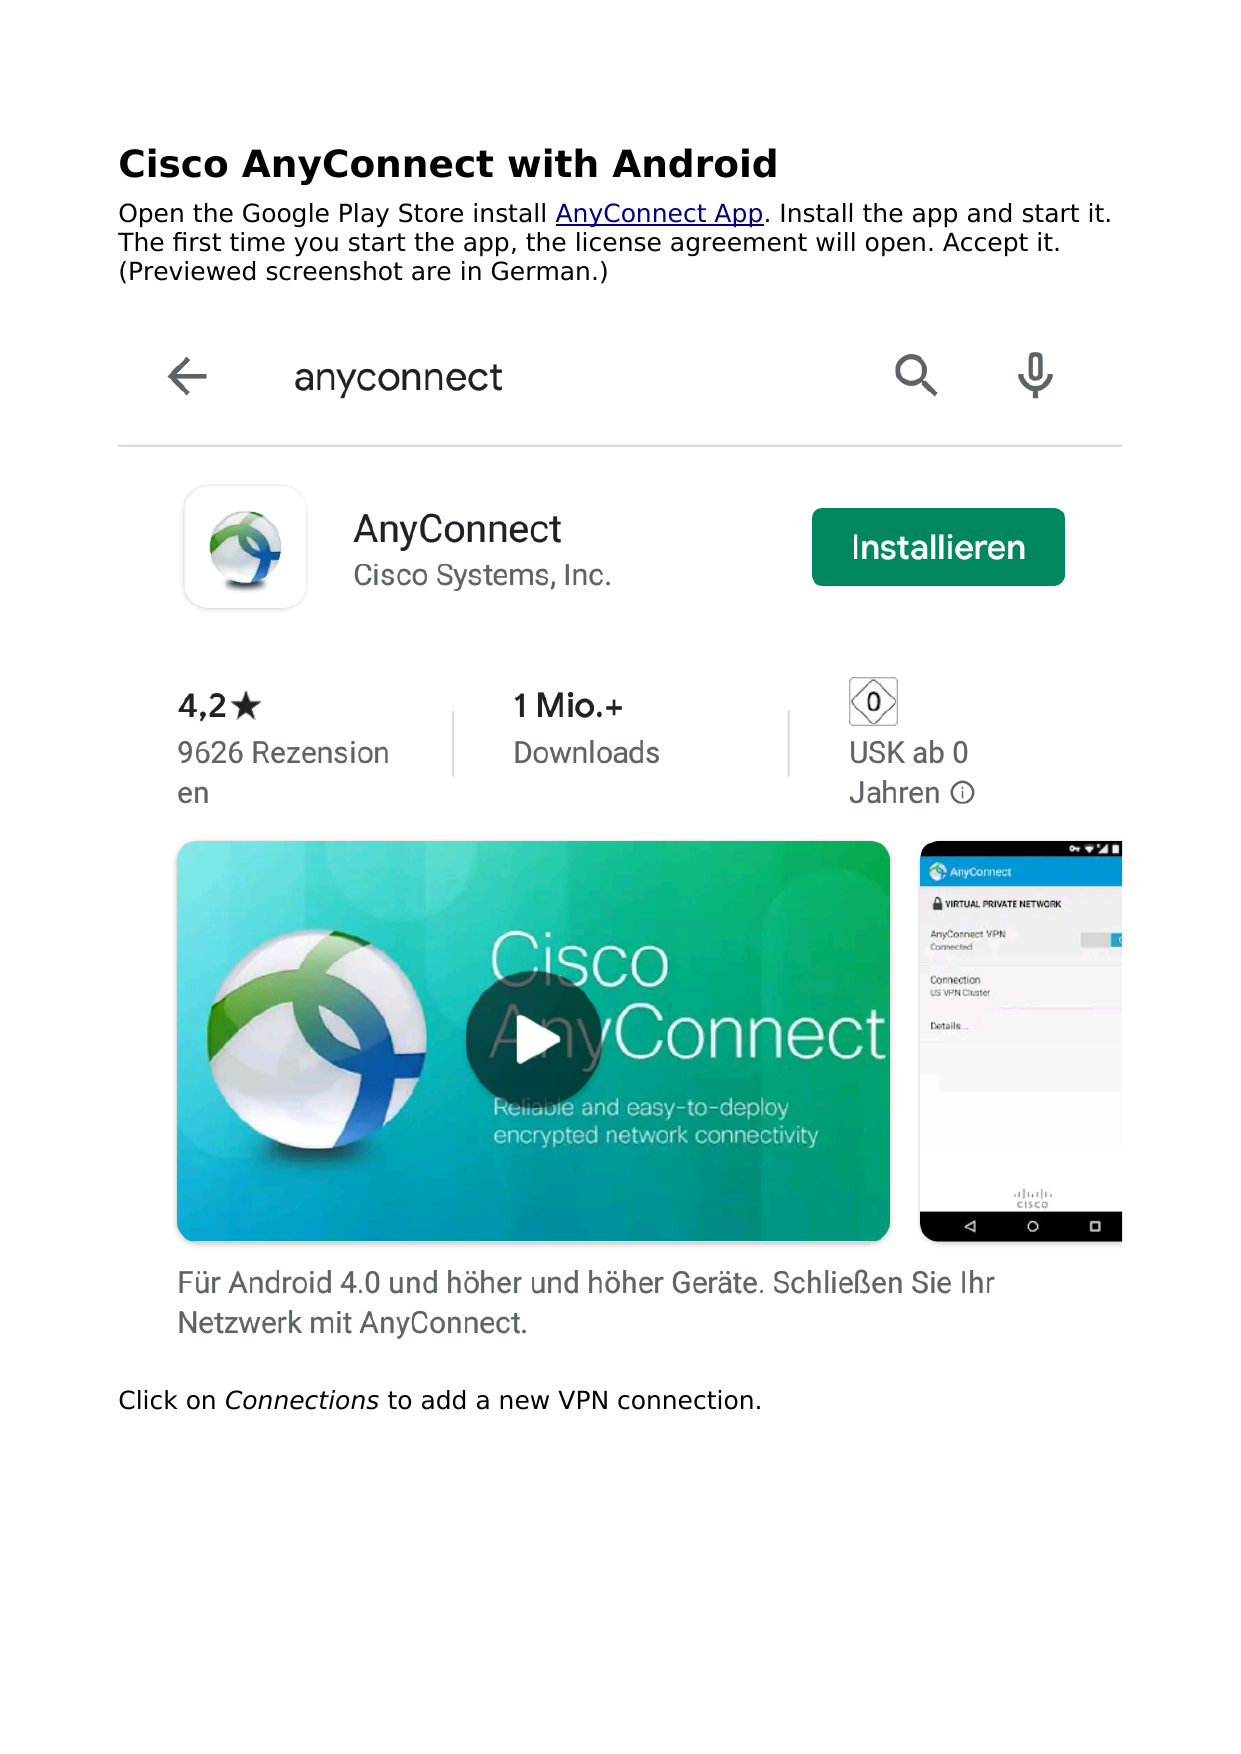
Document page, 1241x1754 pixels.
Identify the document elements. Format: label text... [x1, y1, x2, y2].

picture [951, 868, 1011, 878]
picture [929, 863, 947, 881]
text Open the Google Play Store install AnyConnect App. Install the app and start it. The first time you start the app, the license agreement will open. Accept it. (Previewed screenshot are in German.) [118, 199, 1122, 287]
subtitle Cisco AnyConnect with Android [118, 143, 1122, 187]
picture [118, 299, 1123, 1374]
text Click on Connections to add a new VPN connection. [118, 1386, 1122, 1416]
